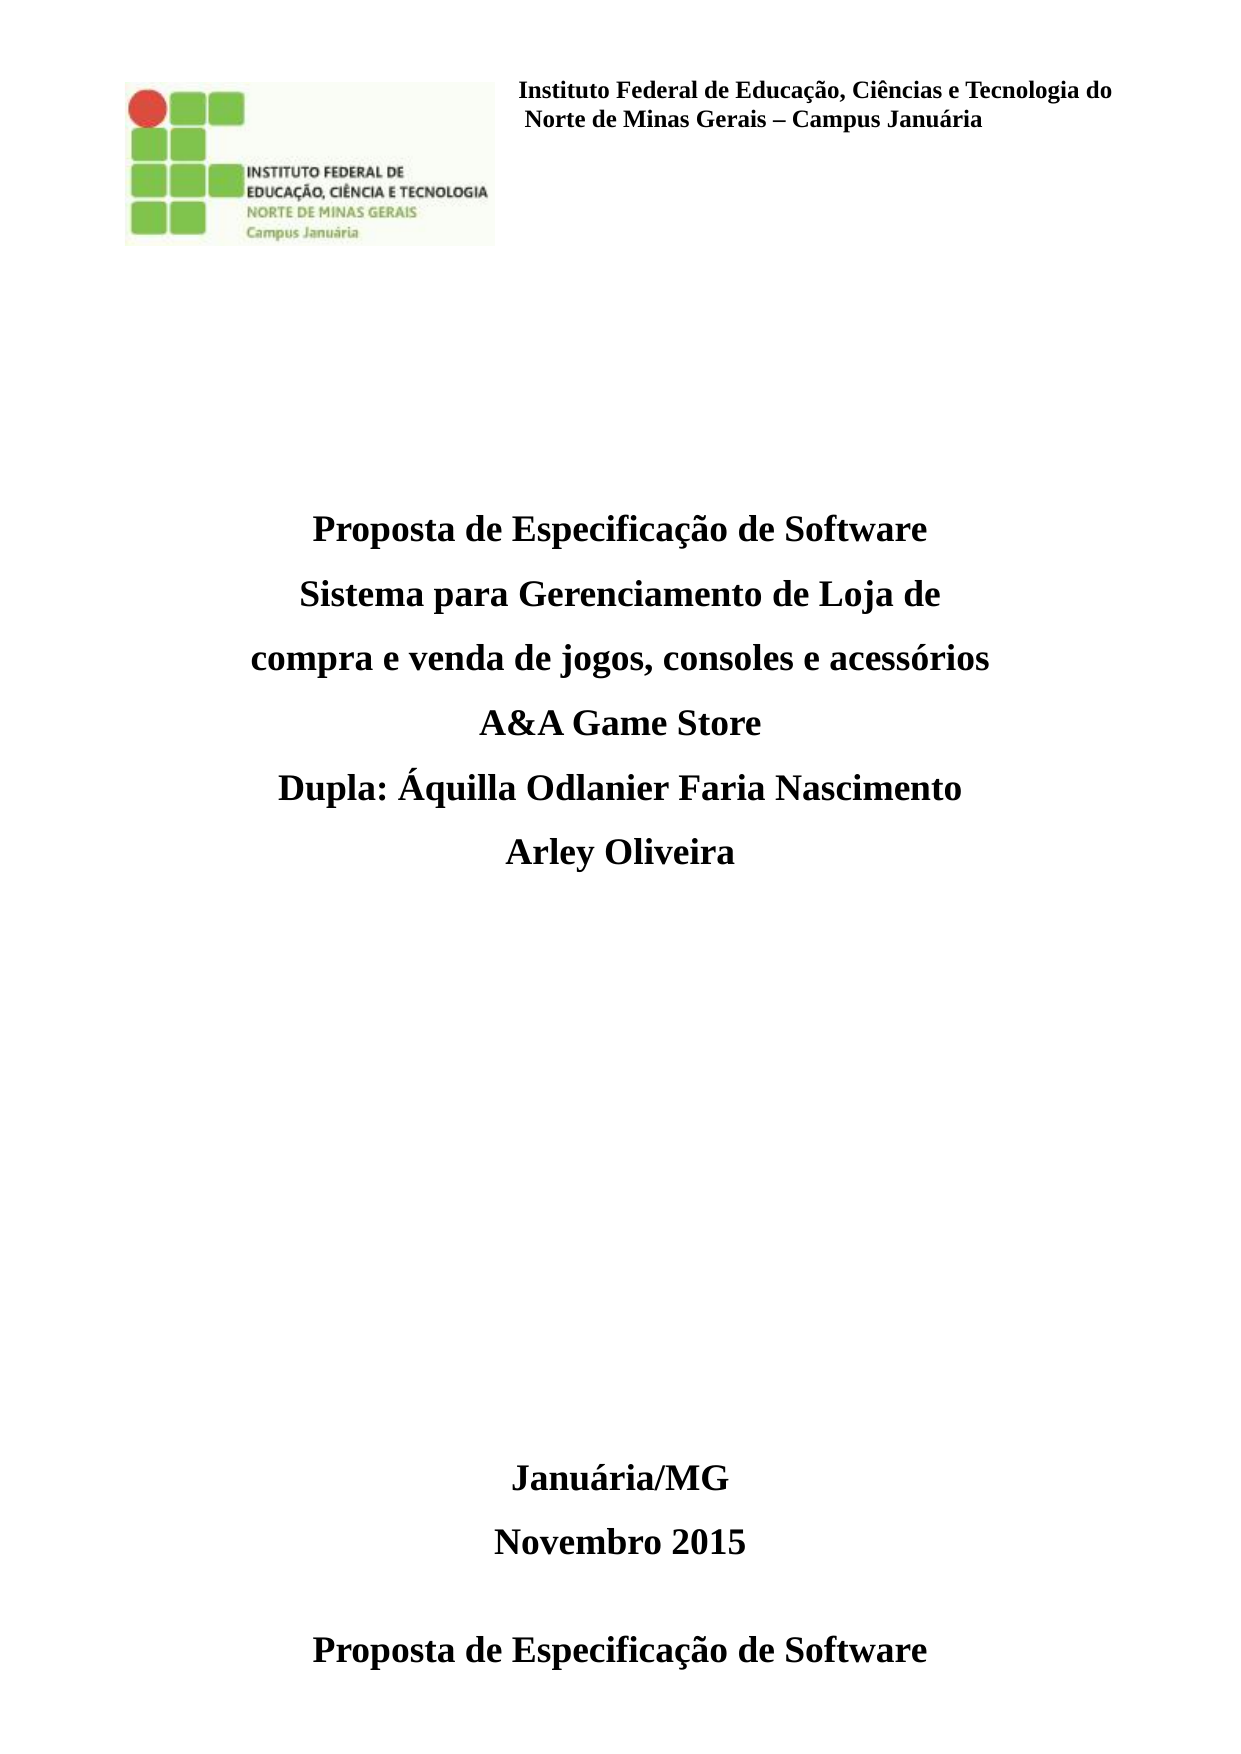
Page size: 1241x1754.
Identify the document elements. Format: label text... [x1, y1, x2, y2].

text Arley Oliveira [118, 830, 1122, 873]
text Januária/MG [118, 1455, 1122, 1498]
text A&A Game Store [118, 700, 1122, 743]
text Sistema para Gerenciamento de Loja de [118, 571, 1122, 614]
text compra e venda de jogos, consoles e acessórios [118, 636, 1122, 679]
text Novembro 2015 [118, 1520, 1122, 1563]
text Proposta de Especificação de Software [118, 506, 1122, 549]
text Dupla: Áquilla Odlanier Faria Nascimento [118, 765, 1122, 808]
text Proposta de Especificação de Software [118, 1627, 1122, 1671]
